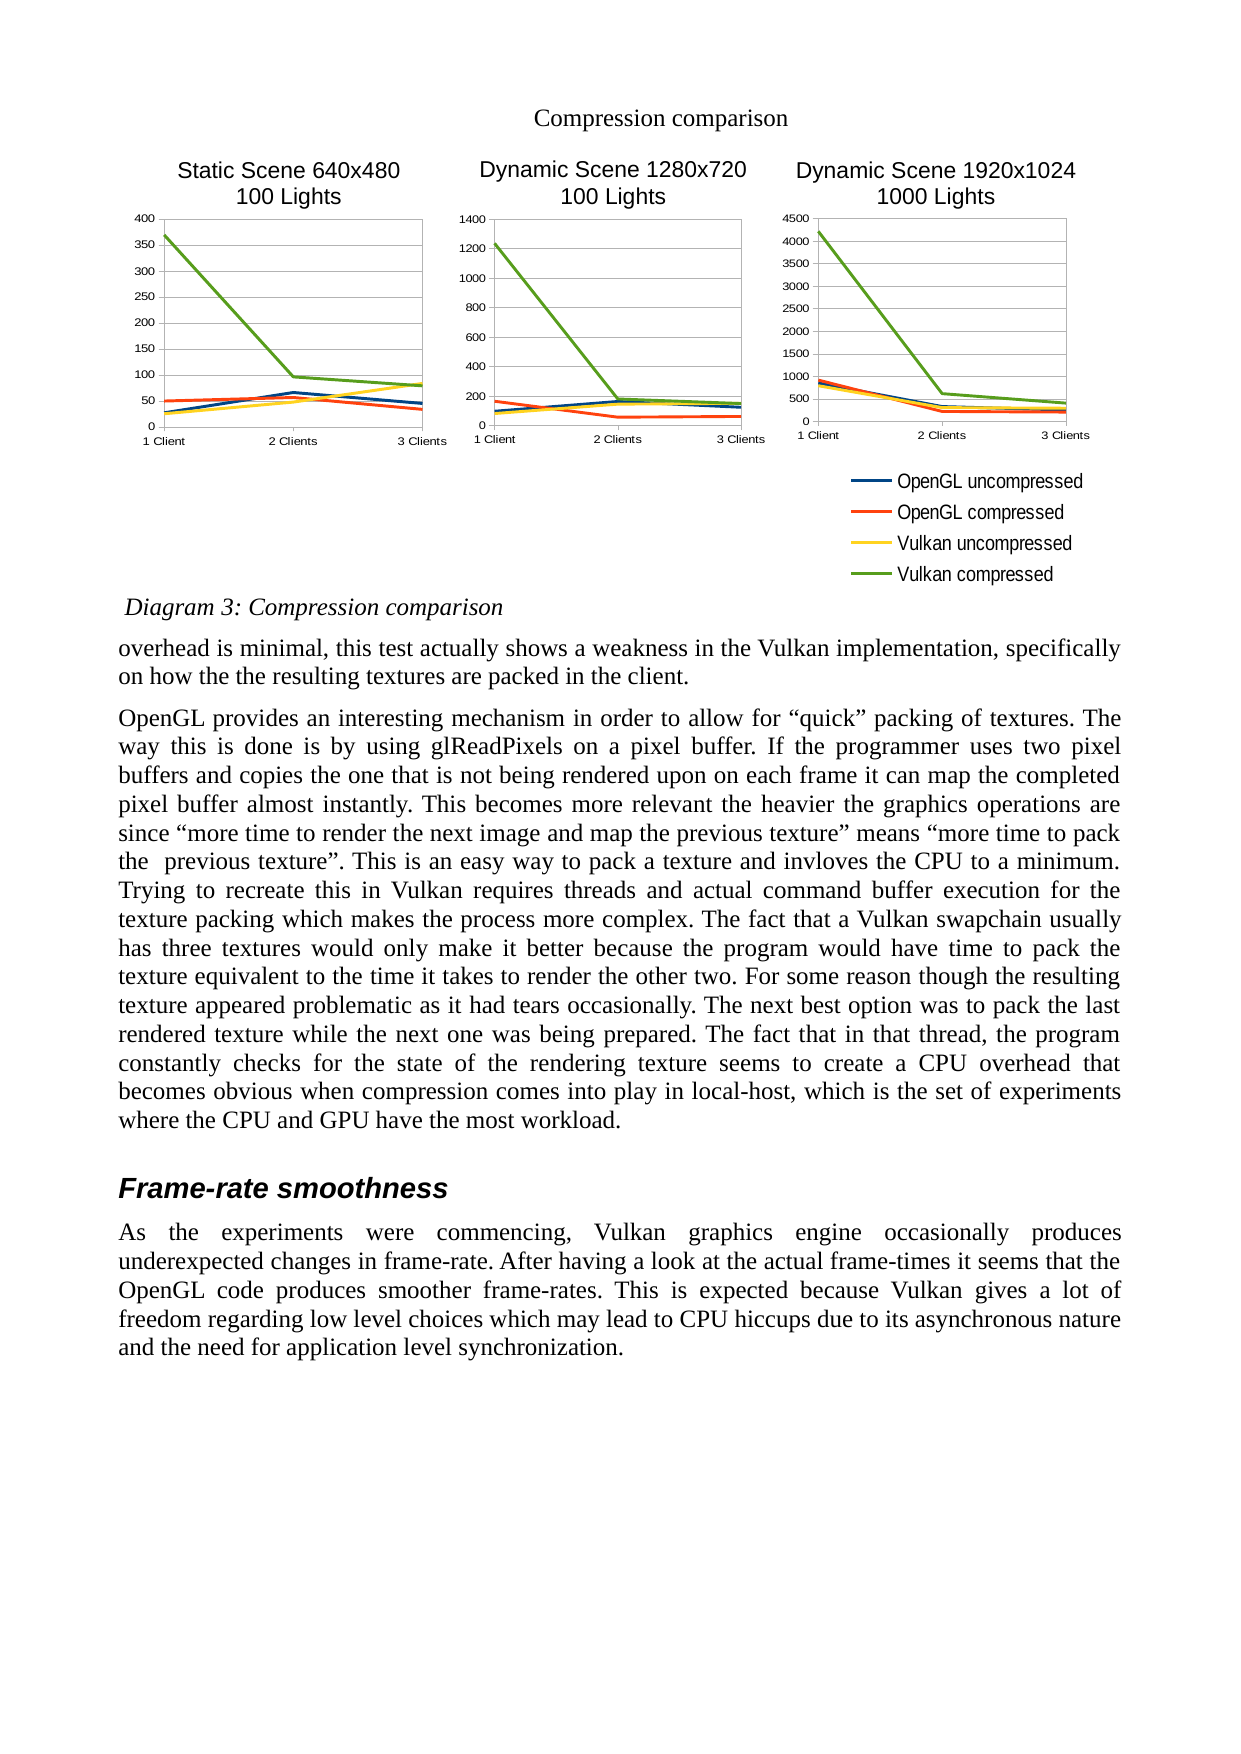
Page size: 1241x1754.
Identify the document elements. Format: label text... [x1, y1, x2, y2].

text As the experiments were commencing, Vulkan graphics engine occasionally produces underexpected changes in frame-rate. After having a look at the actual frame-times it seems that the OpenGL code produces smoother frame-rates. This is expected because Vulkan gives a lot of freedom regarding low level choices which may lead to CPU hiccups due to its asynchronous nature and the need for application level synchronization. [118, 1217, 1122, 1361]
text Compression comparison [124, 103, 1124, 132]
text 100 Lights [138, 183, 439, 209]
text Diagram 3: Compression comparison [124, 198, 1124, 621]
text overhead is minimal, this test actually shows a weakness in the Vulkan implementation, specifically on how the the resulting textures are packed in the client. [118, 103, 1124, 690]
text OpenGL provides an interesting mechanism in order to allow for “quick” packing of textures. The way this is done is by using glReadPixels on a pixel buffer. If the programmer uses two pixel buffers and copies the one that is not being rendered upon on each frame it can map the completed pixel buffer almost instantly. This becomes more relevant the heavier the graphics operations are since “more time to render the next image and map the previous texture” means “more time to pack the previous texture”. This is an easy way to pack a texture and invloves the CPU to a minimum. Trying to recreate this in Vulkan requires threads and actual command buffer execution for the texture packing which makes the process more complex. The fact that a Vulkan swapchain usually has three textures would only make it better because the program would have time to pack the texture equivalent to the time it takes to render the other two. For some reason though the resulting texture appeared problematic as it had tears occasionally. The next best option was to pack the last rendered texture while the next one was being prepared. The fact that in that thread, the program constantly checks for the state of the rendering texture seems to create a CPU overhead that becomes obvious when compression comes into play in local-host, which is the set of experiments where the CPU and GPU have the most workload. [118, 703, 1122, 1134]
text Static Scene 640x480 [138, 157, 439, 183]
text Dynamic Scene 1280x720 100 Lights [463, 156, 763, 209]
text Dynamic Scene 1920x1024 1000 Lights [782, 157, 1089, 209]
subtitle Frame-rate smoothness [118, 1171, 1122, 1205]
